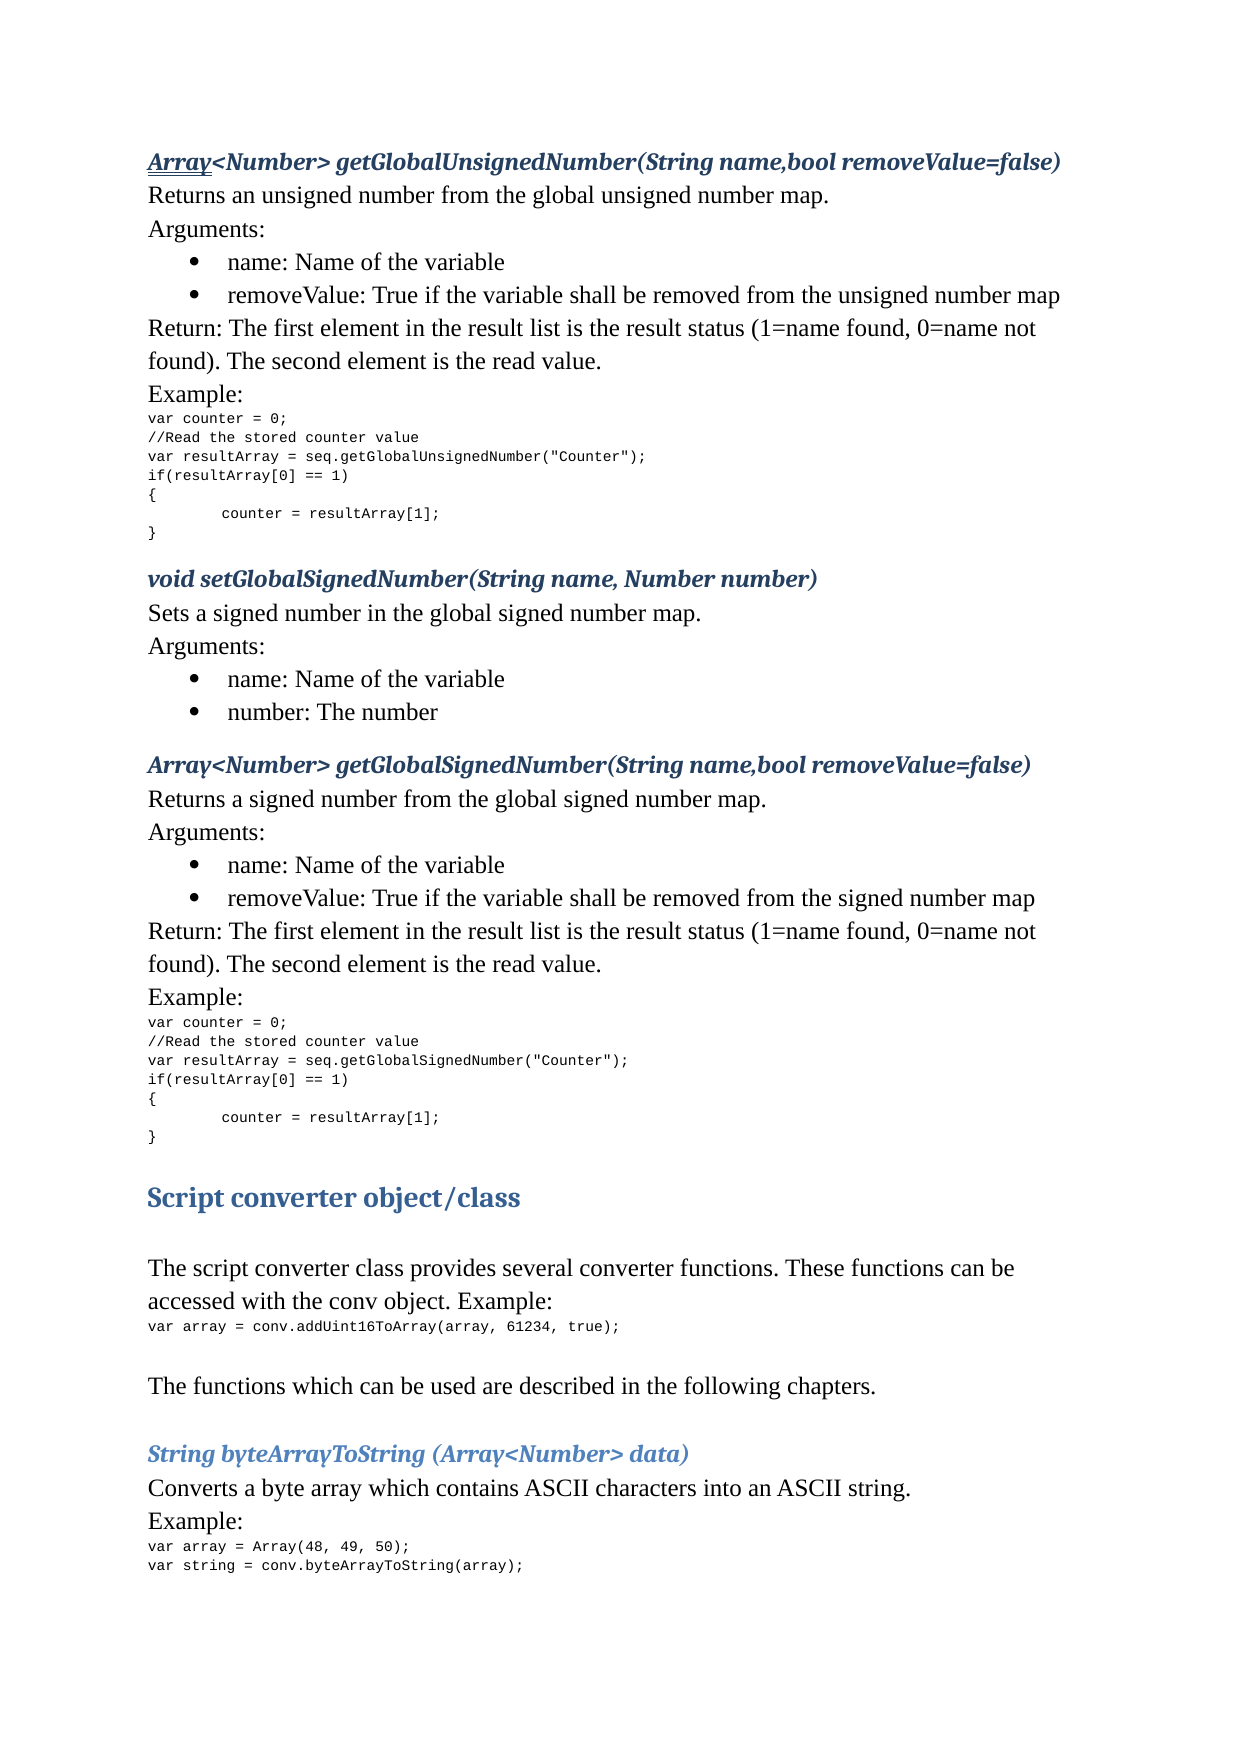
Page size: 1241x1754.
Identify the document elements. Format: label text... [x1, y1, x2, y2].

text Converts a byte array which contains ASCII characters into an ASCII string. [148, 1473, 1093, 1501]
list var resultArray = seq.getGlobalSignedNumber("Counter"); [148, 1053, 1093, 1070]
list number: The number [190, 697, 1093, 726]
text Sets a signed number in the global signed number map. [148, 598, 1093, 627]
list name: Name of the variable [190, 247, 1093, 275]
list removeValue: True if the variable shall be removed from the signed number map [190, 883, 1093, 912]
text var array = conv.addUint16ToArray(array, 61234, true); [148, 1319, 1093, 1335]
text var string = conv.byteArrayToString(array); [148, 1558, 1093, 1574]
list var resultArray = seq.getGlobalUnsignedNumber("Counter"); [148, 450, 1093, 466]
subtitle void setGlobalSignedNumber(String name, Number number) [148, 565, 1093, 594]
text Arguments: [148, 631, 1093, 660]
subtitle Array<Number> getGlobalSignedNumber(String name,bool removeValue=false) [148, 751, 1093, 780]
subtitle Script converter object/class [148, 1181, 1093, 1215]
list var counter = 0; [148, 1015, 1093, 1032]
list name: Name of the variable [190, 664, 1093, 693]
list counter = resultArray[1]; [148, 507, 1093, 523]
text Example: [148, 1506, 1093, 1534]
text Returns an unsigned number from the global unsigned number map. [148, 181, 1093, 209]
list Return: The first element in the result list is the result status (1=name found, 0=name not found). The second element is the read value. [148, 916, 1093, 978]
list } [148, 1129, 1093, 1146]
list var counter = 0; [148, 412, 1093, 428]
list if(resultArray[0] == 1) [148, 469, 1093, 485]
list Example: [148, 379, 1093, 407]
list //Read the stored counter value [148, 1034, 1093, 1051]
list } [148, 526, 1093, 542]
text Arguments: [148, 817, 1093, 846]
list if(resultArray[0] == 1) [148, 1072, 1093, 1089]
list Return: The first element in the result list is the result status (1=name found, 0=name not found). The second element is the read value. [148, 313, 1093, 374]
text The script converter class provides several converter functions. These functions can be accessed with the conv object. Example: [148, 1253, 1093, 1314]
list { [148, 1091, 1093, 1108]
text The functions which can be used are described in the following chapters. [148, 1371, 1093, 1399]
list Example: [148, 982, 1093, 1011]
text var array = Array(48, 49, 50); [148, 1539, 1093, 1555]
subtitle Array<Number> getGlobalUnsignedNumber(String name,bool removeValue=false) [148, 148, 1093, 176]
text Arguments: [148, 214, 1093, 242]
text Returns a signed number from the global signed number map. [148, 784, 1093, 813]
list //Read the stored counter value [148, 431, 1093, 447]
list removeValue: True if the variable shall be removed from the unsigned number map [190, 280, 1093, 308]
subtitle String byteArrayToString (Array<Number> data) [148, 1440, 1093, 1468]
list { [148, 488, 1093, 504]
list name: Name of the variable [190, 850, 1093, 879]
list counter = resultArray[1]; [148, 1110, 1093, 1127]
